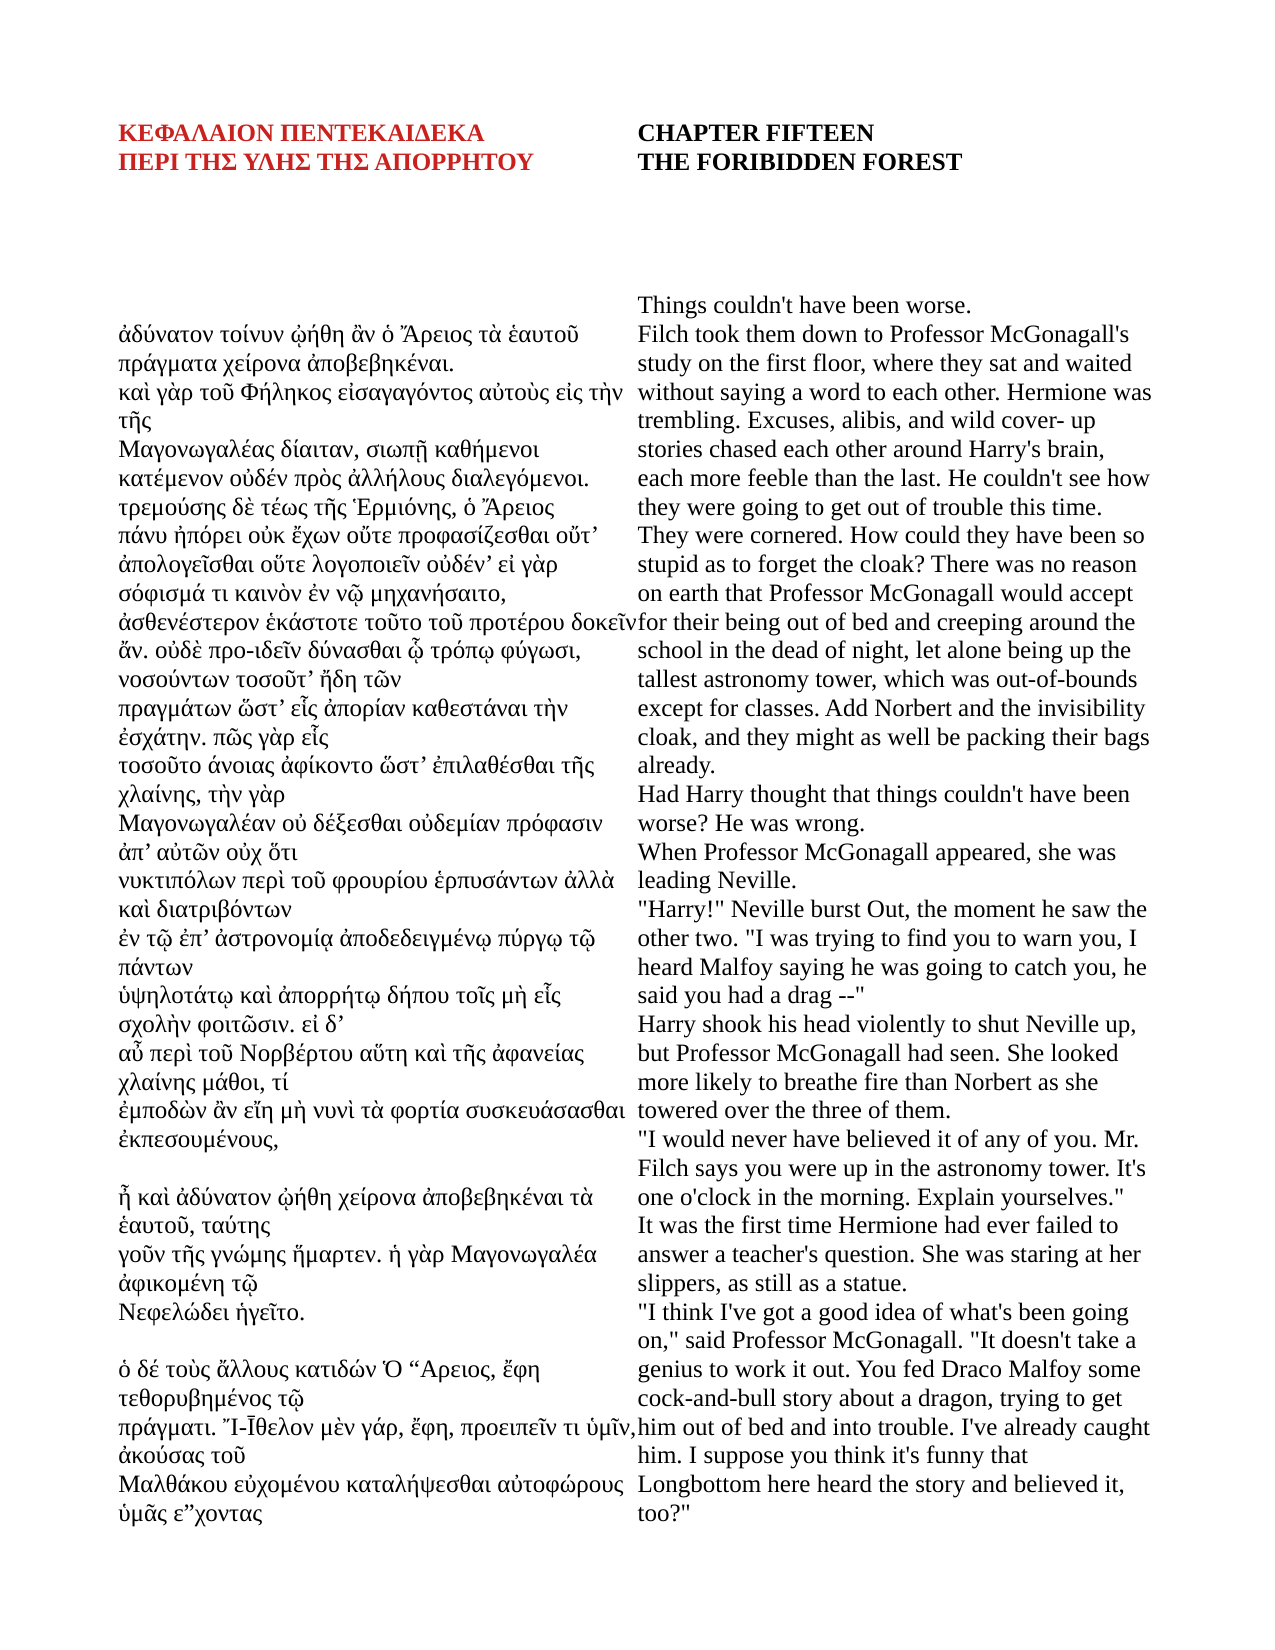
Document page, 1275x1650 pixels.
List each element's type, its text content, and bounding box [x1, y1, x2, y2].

table_cell [118, 204, 637, 233]
table_header CHAPTER FIFTEEN THE FORIBIDDEN FOREST [638, 118, 1157, 176]
table_cell [118, 176, 637, 204]
table_cell Things couldn't have been worse. Filch took them down to Professor McGonagall's study on the first floor, where they sat and waited without saying a word to each other. Hermione was trembling. Excuses, alibis, and wild cover- up stories chased each other around Harry's brain, each more feeble than the last. He couldn't see how they were going to get out of trouble this time. They were cornered. How could they have been so stupid as to forget the cloak? There was no reason on earth that Professor McGonagall would accept for their being out of bed and creeping around the school in the dead of night, let alone being up the tallest astronomy tower, which was out-of-bounds except for classes. Add Norbert and the invisibility cloak, and they might as well be packing their bags already. Had Harry thought that things couldn't have been worse? He was wrong. When Professor McGonagall appeared, she was leading Neville. "Harry!" Neville burst Out, the moment he saw the other two. "I was trying to find you to warn you, I heard Malfoy saying he was going to catch you, he said you had a drag --" Harry shook his head violently to shut Neville up, but Professor McGonagall had seen. She looked more likely to breathe fire than Norbert as she towered over the three of them. "I would never have believed it of any of you. Mr. Filch says you were up in the astronomy tower. It's one o'clock in the morning. Explain yourselves." It was the first time Hermione had ever failed to answer a teacher's question. She was staring at her slippers, as still as a statue. "I think I've got a good idea of what's been going on," said Professor McGonagall. "It doesn't take a genius to work it out. You fed Draco Malfoy some cock-and-bull story about a dragon, trying to get him out of bed and into trouble. I've already caught him. I suppose you think it's funny that Longbottom here heard the story and believed it, too?" [638, 291, 1157, 1527]
table_cell [638, 262, 1157, 291]
table_cell ἀδύνατον τοίνυν ᾠήθη ἂν ὁ Ἄρειος τὰ ἑαυτοῦ πράγματα χείρονα ἀποβεβηκέναι. καὶ γὰρ τοῦ Φήληκος εἰσαγαγόντος αὐτοὺς εἰς τὴν τῆς Μαγονωγαλέας δίαιταν, σιωπῇ καθήμενοι κατέμενον οὐδέν πρὸς ἀλλήλους διαλεγόμενοι. τρεμούσης δὲ τέως τῆς Ἑρμιόνης, ὁ Ἄρειος πάνυ ἠπόρει οὐκ ἔχων οὔτε προφασίζεσθαι οὔτ’ ἀπολογεῖσθαι οὕτε λογοποιεῖν οὐδέν’ εἰ γὰρ σόφισμά τι καινὸν ἐν νῷ μηχανήσαιτο, ἀσθενέστερον ἑκάστοτε τοῦτο τοῦ προτέρου δοκεῖν ἄν. οὐδὲ προ-ιδεῖν δύνασθαι ᾧ τρόπῳ φύγωσι, νοσούντων τοσοῦτ’ ἤδη τῶν πραγμάτων ὥστ’ εἷς ἀπορίαν καθεστάναι τὴν ἐσχάτην. πῶς γὰρ εἷς τοσοῦτο άνοιας ἀφίκοντο ὥστ’ ἐπιλαθέσθαι τῆς χλαίνης, τὴν γὰρ Μαγονωγαλέαν οὐ δέξεσθαι οὐδεμίαν πρόφασιν ἀπ’ αὐτῶν οὐχ ὅτι νυκτιπόλων περὶ τοῦ φρουρίου ἑρπυσάντων ἀλλὰ καὶ διατριβόντων ἐν τῷ ἐπ’ ἀστρονομίᾳ ἀποδεδειγμένῳ πύργῳ τῷ πάντων ὑψηλοτάτῳ καὶ ἀπορρήτῳ δήπου τοῖς μὴ εἷς σχολὴν φοιτῶσιν. εἰ δ’ αὖ περὶ τοῦ Νορβέρτου αὕτη καὶ τῆς ἀφανείας χλαίνης μάθοι, τί ἐμποδὼν ἂν εἴη μὴ νυνὶ τὰ φορτία συσκευάσασθαι ἐκπεσουμένους, ἦ καὶ ἀδύνατον ᾠήθη χείρονα ἀποβεβηκέναι τὰ ἑαυτοῦ, ταύτης γοῦν τῆς γνώμης ἥμαρτεν. ἡ γὰρ Μαγονωγαλέα ἀφικομένη τῷ Νεφελώδει ἡγεῖτο. ὁ δέ τοὺς ἄλλους κατιδών Ὁ “Αρειος, ἔφη τεθορυβημένος τῷ πράγματι. Ἴ-Ῑθελον μὲν γάρ, ἔφη, προειπεῖν τι ὑμῖν, ἀκούσας τοῦ Μαλθάκου εὐχομένου καταλήψεσθαι αὐτοφώρους ὑμᾶς ε”χοντας [118, 291, 637, 1527]
table_header ΚΕΦΑΛΑΙΟΝ ΠΕΝΤΕΚΑΙΔΕΚΑ ΠΕΡΙ ΤΗΣ ΥΛΗΣ ΤΗΣ ΑΠΟΡΡΗΤΟΥ [118, 118, 637, 176]
table_cell [118, 262, 637, 291]
table_cell [638, 204, 1157, 233]
table_cell [638, 233, 1157, 262]
table_cell [118, 233, 637, 262]
table_cell [638, 176, 1157, 204]
